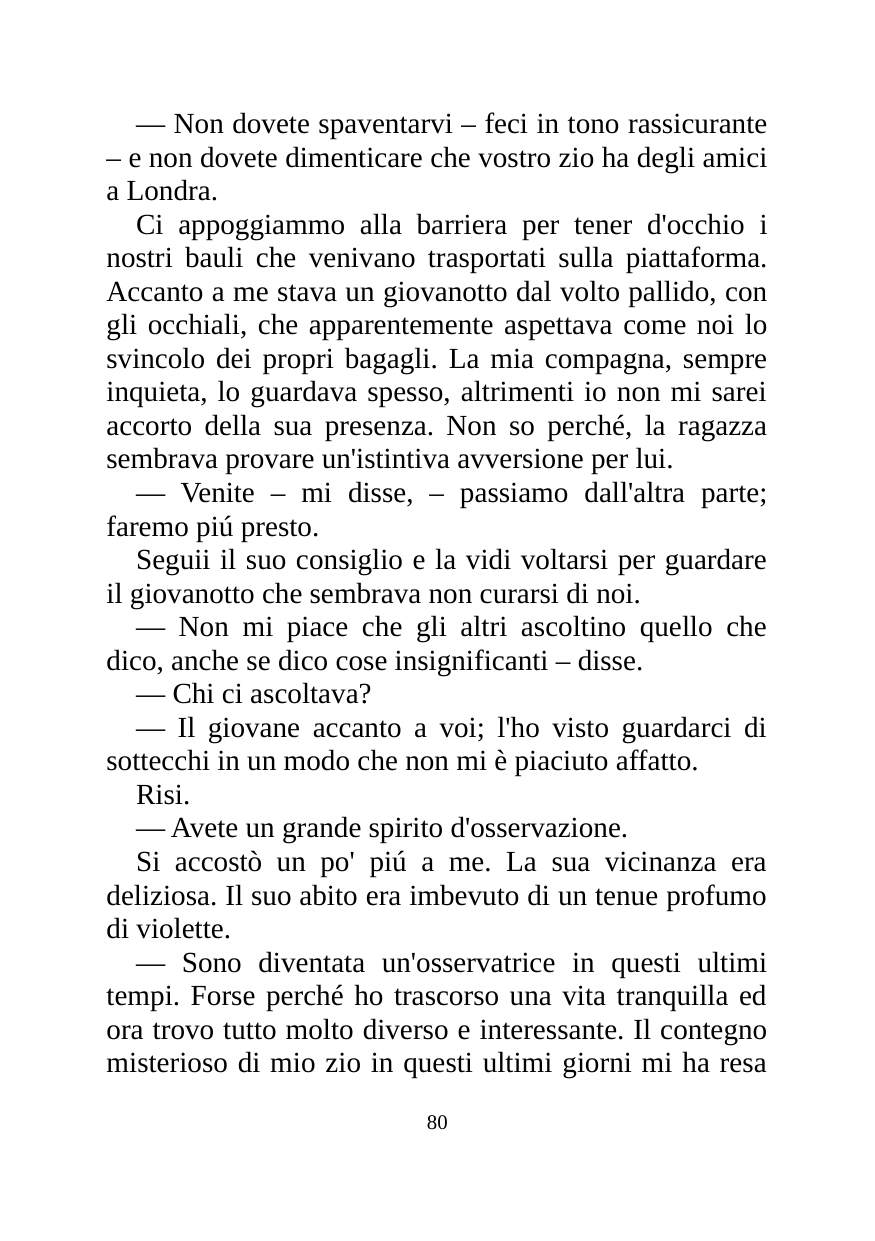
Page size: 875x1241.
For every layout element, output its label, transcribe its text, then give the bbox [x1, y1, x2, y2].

text — Avete un grande spirito d'osservazione. [106, 811, 768, 844]
text — Chi ci ascoltava? [106, 676, 768, 710]
text Ci appoggiammo alla barriera per tener d'occhio i nostri bauli che venivano trasportati sulla piattaforma. Accanto a me stava un giovanotto dal volto pallido, con gli occhiali, che apparentemente aspettava come noi lo svincolo dei propri bagagli. La mia compagna, sempre inquieta, lo guardava spesso, altrimenti io non mi sarei accorto della sua presenza. Non so perché, la ragazza sembrava provare un'istintiva avversione per lui. [106, 207, 768, 475]
text — Non mi piace che gli altri ascoltino quello che dico, anche se dico cose insignificanti – disse. [106, 609, 768, 676]
text — Il giovane accanto a voi; l'ho visto guardarci di sottecchi in un modo che non mi è piaciuto affatto. [106, 710, 768, 777]
text Si accostò un po' piú a me. La sua vicinanza era deliziosa. Il suo abito era imbevuto di un tenue profumo di violette. [106, 844, 768, 945]
text — Venite – mi disse, – passiamo dall'altra parte; faremo piú presto. [106, 475, 768, 542]
text — Non dovete spaventarvi – feci in tono rassicurante – e non dovete dimenticare che vostro zio ha degli amici a Londra. [106, 106, 768, 207]
text Risi. [106, 777, 768, 811]
text Seguii il suo consiglio e la vidi voltarsi per guardare il giovanotto che sembrava non curarsi di noi. [106, 542, 768, 609]
text — Sono diventata un'osservatrice in questi ultimi tempi. Forse perché ho trascorso una vita tranquilla ed ora trovo tutto molto diverso e interessante. Il contegno misterioso di mio zio in questi ultimi giorni mi ha resa [106, 945, 768, 1079]
